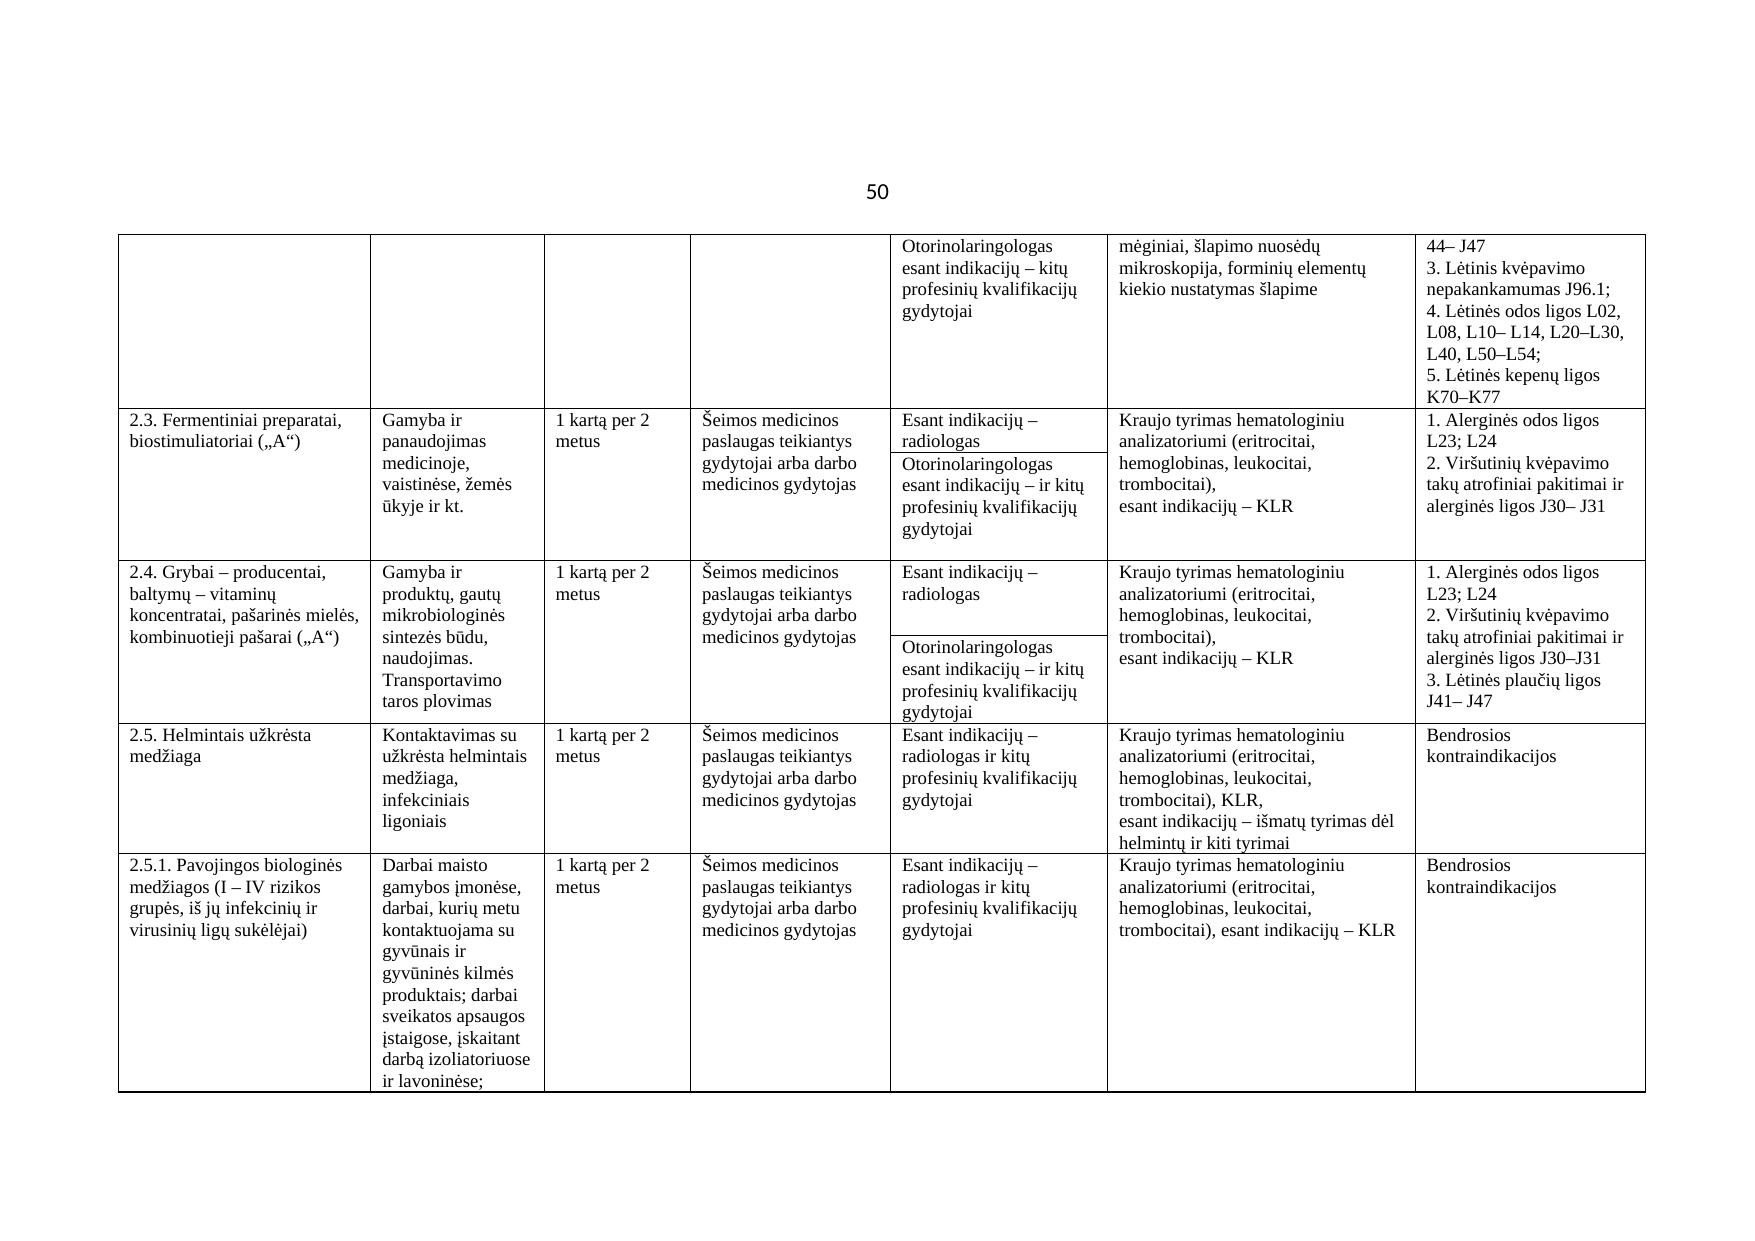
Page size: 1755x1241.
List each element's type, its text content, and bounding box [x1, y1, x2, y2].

table_cell Darbai maisto gamybos įmonėse, darbai, kurių metu kontaktuojama su gyvūnais ir gyvūninės kilmės produktais; darbai sveikatos apsaugos įstaigose, įskaitant darbą izoliatoriuose ir lavoninėse; [371, 854, 544, 1091]
table_cell [1646, 452, 1650, 560]
table_cell Otorinolaringologas esant indikacijų – ir kitų profesinių kvalifikacijų gydytojai [891, 453, 1107, 560]
table_cell Gamyba ir panaudojimas medicinoje, vaistinėse, žemės ūkyje ir kt. [371, 409, 544, 560]
table_cell 1. Alerginės odos ligos L23; L24 2. Viršutinių kvėpavimo takų atrofiniai pakitimai ir alerginės ligos J30– J31 [1416, 409, 1645, 560]
table_cell Esant indikacijų – radiologas [891, 409, 1107, 452]
table_cell 1. Alerginės odos ligos L23; L24 2. Viršutinių kvėpavimo takų atrofiniai pakitimai ir alerginės ligos J30–J31 3. Lėtinės plaučių ligos J41– J47 [1416, 561, 1645, 723]
table_cell [371, 235, 544, 407]
table_cell mėginiai, šlapimo nuosėdų mikroskopija, forminių elementų kiekio nustatymas šlapime [1108, 235, 1415, 407]
table_cell Gamyba ir produktų, gautų mikrobiologinės sintezės būdu, naudojimas. Transportavimo taros plovimas [371, 561, 544, 723]
table_cell 44– J47 3. Lėtinis kvėpavimo nepakankamumas J96.1; 4. Lėtinės odos ligos L02, L08, L10– L14, L20–L30, L40, L50–L54; 5. Lėtinės kepenų ligos K70–K77 [1416, 235, 1645, 407]
table_cell Bendrosios kontraindikacijos [1416, 724, 1645, 853]
table_cell Kraujo tyrimas hematologiniu analizatoriumi (eritrocitai, hemoglobinas, leukocitai, trombocitai), KLR, esant indikacijų – išmatų tyrimas dėl helmintų ir kiti tyrimai [1108, 724, 1415, 853]
table_cell Šeimos medicinos paslaugas teikiantys gydytojai arba darbo medicinos gydytojas [691, 561, 890, 723]
table_cell Kraujo tyrimas hematologiniu analizatoriumi (eritrocitai, hemoglobinas, leukocitai, trombocitai), esant indikacijų – KLR [1108, 854, 1415, 1091]
table_cell 2.3. Fermentiniai preparatai, biostimuliatoriai („A“) [119, 409, 370, 560]
table_cell 2.4. Grybai – producentai, baltymų – vitaminų koncentratai, pašarinės mielės, kombinuotieji pašarai („A“) [119, 561, 370, 723]
table_cell 1 kartą per 2 metus [545, 561, 690, 723]
table_cell Šeimos medicinos paslaugas teikiantys gydytojai arba darbo medicinos gydytojas [691, 854, 890, 1091]
table_cell 1 kartą per 2 metus [545, 409, 690, 560]
table_cell [1646, 635, 1650, 723]
table_cell 2.5. Helmintais užkrėsta medžiaga [119, 724, 370, 853]
table_cell [1646, 723, 1650, 853]
table_cell Šeimos medicinos paslaugas teikiantys gydytojai arba darbo medicinos gydytojas [691, 409, 890, 560]
table_cell Bendrosios kontraindikacijos [1416, 854, 1645, 1091]
table_cell [691, 235, 890, 407]
table_cell 1 kartą per 2 metus [545, 724, 690, 853]
table_cell [545, 235, 690, 407]
table_cell Otorinolaringologas esant indikacijų – kitų profesinių kvalifikacijų gydytojai [891, 235, 1107, 407]
table_cell Esant indikacijų – radiologas ir kitų profesinių kvalifikacijų gydytojai [891, 724, 1107, 853]
table_cell [119, 235, 370, 407]
table_cell Šeimos medicinos paslaugas teikiantys gydytojai arba darbo medicinos gydytojas [691, 724, 890, 853]
table_cell Esant indikacijų – radiologas [891, 561, 1107, 635]
table_cell [1646, 408, 1650, 452]
table_cell Otorinolaringologas esant indikacijų – ir kitų profesinių kvalifikacijų gydytojai [891, 636, 1107, 723]
table_cell Kraujo tyrimas hematologiniu analizatoriumi (eritrocitai, hemoglobinas, leukocitai, trombocitai), esant indikacijų – KLR [1108, 561, 1415, 723]
table_cell [1646, 560, 1650, 635]
table_cell 1 kartą per 2 metus [545, 854, 690, 1091]
table_cell Esant indikacijų – radiologas ir kitų profesinių kvalifikacijų gydytojai [891, 854, 1107, 1091]
table_cell [1646, 234, 1650, 407]
table_cell [1646, 853, 1650, 1091]
table_cell 2.5.1. Pavojingos biologinės medžiagos (I – IV rizikos grupės, iš jų infekcinių ir virusinių ligų sukėlėjai) [119, 854, 370, 1091]
table_cell Kraujo tyrimas hematologiniu analizatoriumi (eritrocitai, hemoglobinas, leukocitai, trombocitai), esant indikacijų – KLR [1108, 409, 1415, 560]
table_cell Kontaktavimas su užkrėsta helmintais medžiaga, infekciniais ligoniais [371, 724, 544, 853]
